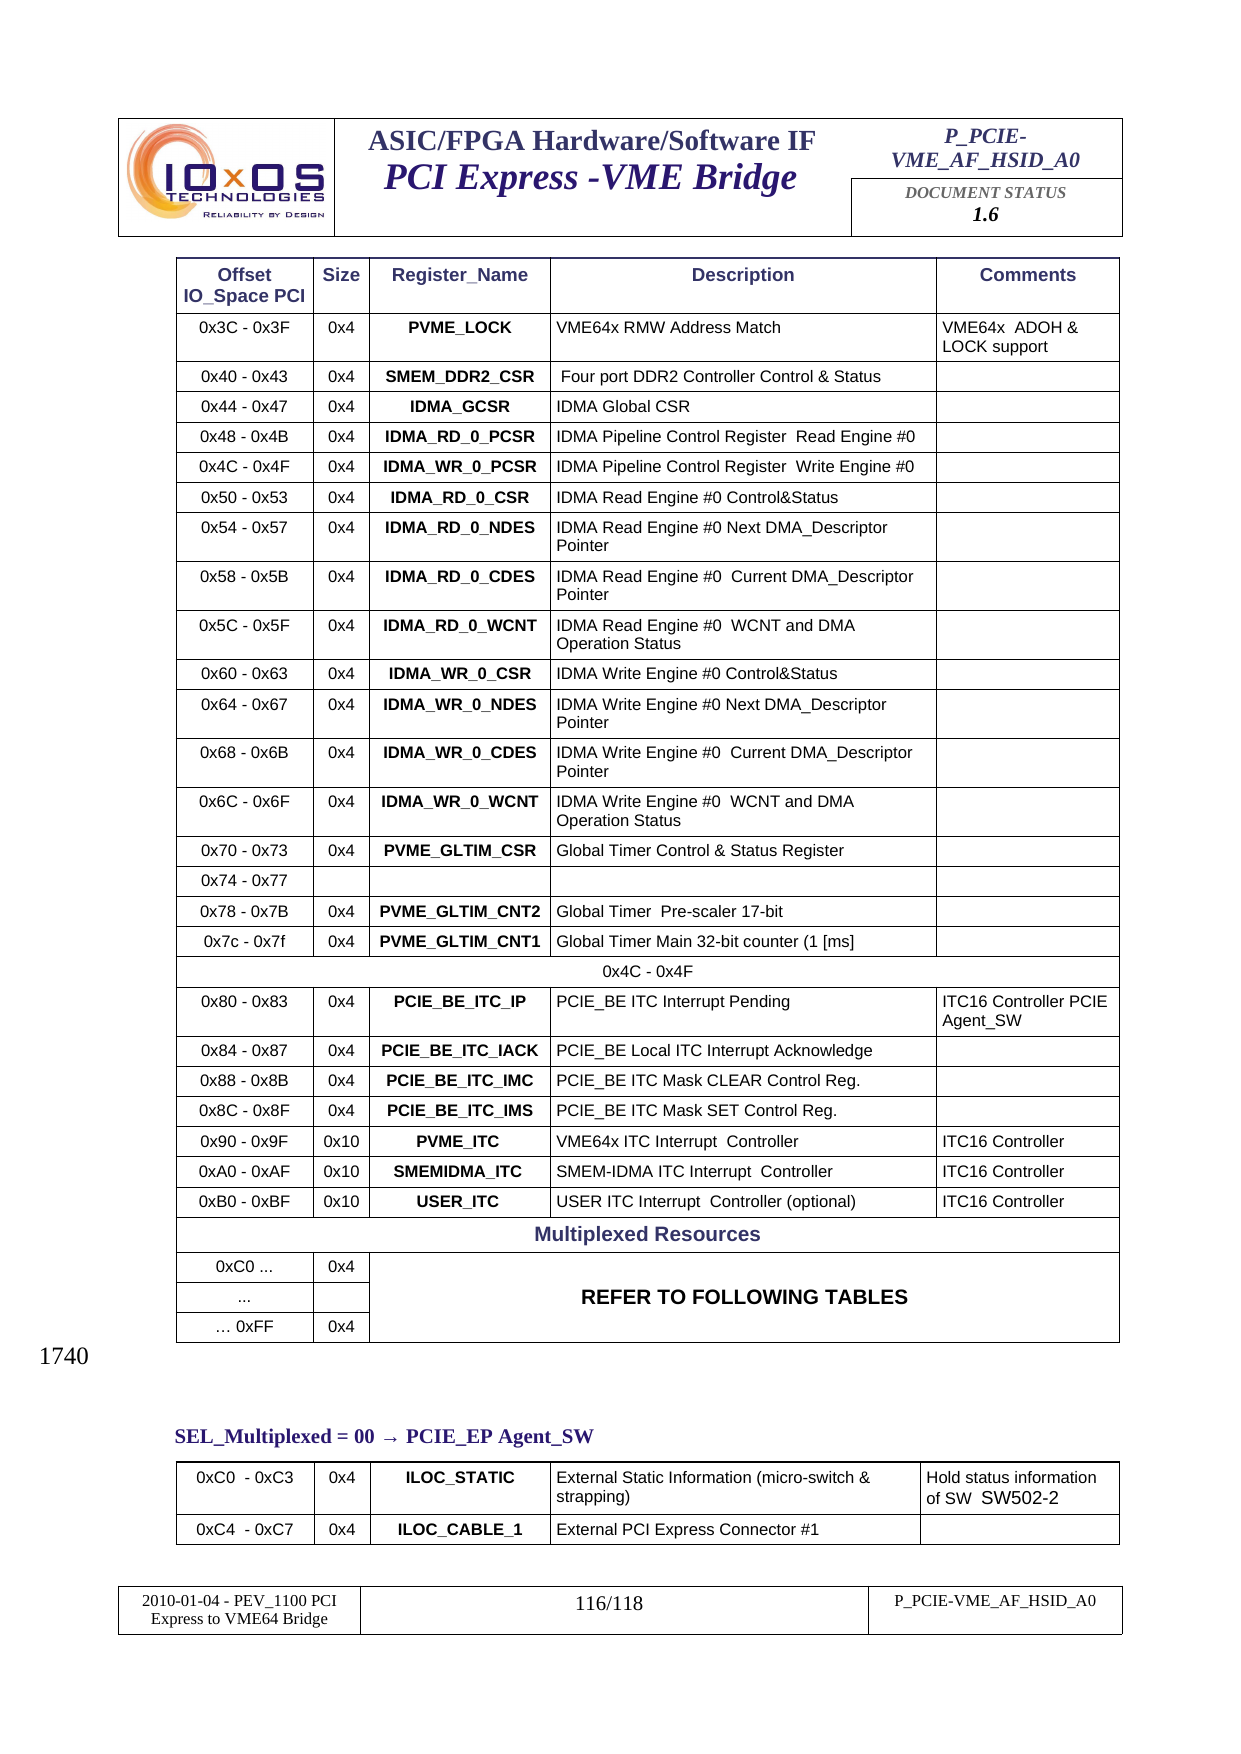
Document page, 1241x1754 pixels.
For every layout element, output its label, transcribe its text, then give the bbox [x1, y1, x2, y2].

table_cell USER ITC Interrupt Controller (optional) [551, 1188, 936, 1217]
table_cell IDMA Read Engine #0 WCNT and DMA Operation Status [551, 611, 936, 659]
table_cell 0x10 [314, 1188, 369, 1217]
table_cell PVME_GLTIM_CSR [370, 837, 550, 866]
table_cell ITC16 Controller [937, 1188, 1119, 1217]
table_cell External PCI Express Connector #1 [551, 1515, 920, 1544]
table_header Hold status information of SW SW502-2 [921, 1463, 1119, 1514]
table_cell 0x54 - 0x57 [177, 513, 313, 561]
table_cell 0x3C - 0x3F [177, 314, 313, 361]
table_cell … 0xFF [177, 1313, 313, 1342]
table_cell 0x8C - 0x8F [177, 1097, 313, 1126]
table_cell PCIE_BE Local ITC Interrupt Acknowledge [551, 1037, 936, 1066]
table_cell ITC16 Controller [937, 1157, 1119, 1187]
table_cell 0x4C - 0x4F [177, 957, 1119, 987]
table_cell IDMA_RD_0_PCSR [370, 423, 550, 452]
table_cell [937, 513, 1119, 561]
table_cell ITC16 Controller [937, 1127, 1119, 1156]
table_cell 0x68 - 0x6B [177, 739, 313, 787]
table_cell IDMA_WR_0_PCSR [370, 453, 550, 482]
table_cell 0xA0 - 0xAF [177, 1157, 313, 1187]
table_cell 0x4 [314, 690, 369, 738]
table_cell PVME_LOCK [370, 314, 550, 361]
table_cell [937, 927, 1119, 956]
table_cell [937, 1067, 1119, 1096]
table_cell 0x6C - 0x6F [177, 788, 313, 836]
table_cell Global Timer Control & Status Register [551, 837, 936, 866]
table_cell IDMA Write Engine #0 WCNT and DMA Operation Status [551, 788, 936, 836]
table_cell VME64x RMW Address Match [551, 314, 936, 361]
table_cell [937, 788, 1119, 836]
table_cell [314, 867, 369, 896]
table_cell PCIE_BE_ITC_IP [370, 988, 550, 1036]
table_cell 0x4 [314, 1253, 369, 1282]
table_cell Global Timer Main 32-bit counter (1 [ms] [551, 927, 936, 956]
table_cell ... [177, 1283, 313, 1312]
table_cell 0xC0 ... [177, 1253, 313, 1282]
table_cell [937, 690, 1119, 738]
table_cell IDMA Write Engine #0 Next DMA_Descriptor Pointer [551, 690, 936, 738]
table_cell 0x4 [314, 788, 369, 836]
table_header ILOC_STATIC [371, 1463, 550, 1514]
table_cell 0x4 [314, 314, 369, 361]
table_cell PCIE_BE_ITC_IMC [370, 1067, 550, 1096]
table_cell 0x10 [314, 1127, 369, 1156]
table_cell IDMA Read Engine #0 Current DMA_Descriptor Pointer [551, 562, 936, 610]
table_cell 0x4 [314, 837, 369, 866]
table_cell [937, 660, 1119, 689]
table_cell 0x48 - 0x4B [177, 423, 313, 452]
picture [125, 123, 326, 222]
table_cell SMEMIDMA_ITC [370, 1157, 550, 1187]
table_cell 0x4 [314, 453, 369, 482]
table_cell [937, 453, 1119, 482]
table_cell PVME_GLTIM_CNT2 [370, 897, 550, 926]
table_cell IDMA_WR_0_CSR [370, 660, 550, 689]
table_cell 0x90 - 0x9F [177, 1127, 313, 1156]
table_cell PVME_GLTIM_CNT1 [370, 927, 550, 956]
table_header Register_Name [370, 259, 550, 312]
table_cell 0x4 [315, 1515, 370, 1544]
table_cell 0x4 [314, 927, 369, 956]
table_cell PCIE_BE_ITC_IACK [370, 1037, 550, 1066]
table_cell [937, 837, 1119, 866]
table_cell 0x4 [314, 513, 369, 561]
table_cell [937, 897, 1119, 926]
table_cell 0x5C - 0x5F [177, 611, 313, 659]
table_cell 0x74 - 0x77 [177, 867, 313, 896]
table_cell [551, 867, 936, 896]
table_cell 0x4C - 0x4F [177, 453, 313, 482]
table_cell [937, 392, 1119, 422]
table_header Offset IO_Space PCI [177, 259, 313, 312]
table_cell SMEM-IDMA ITC Interrupt Controller [551, 1157, 936, 1187]
table_cell 0x88 - 0x8B [177, 1067, 313, 1096]
table_cell ILOC_CABLE_1 [371, 1515, 550, 1544]
table_cell Global Timer Pre-scaler 17-bit [551, 897, 936, 926]
table_cell IDMA Read Engine #0 Next DMA_Descriptor Pointer [551, 513, 936, 561]
table_cell [314, 1283, 369, 1312]
table_cell 0xB0 - 0xBF [177, 1188, 313, 1217]
table_cell 0x7c - 0x7f [177, 927, 313, 956]
table_cell REFER TO FOLLOWING TABLES [370, 1253, 1119, 1342]
table_cell PCIE_BE_ITC_IMS [370, 1097, 550, 1126]
table_cell IDMA Pipeline Control Register Write Engine #0 [551, 453, 936, 482]
table_cell 0x4 [314, 1097, 369, 1126]
table_cell 0x4 [314, 611, 369, 659]
table_cell 0x60 - 0x63 [177, 660, 313, 689]
table_cell 0x4 [314, 988, 369, 1036]
table_cell 0x4 [314, 1313, 369, 1342]
table_cell 0x80 - 0x83 [177, 988, 313, 1036]
table_cell PCIE_BE ITC Mask SET Control Reg. [551, 1097, 936, 1126]
table_cell [937, 611, 1119, 659]
table_cell SMEM_DDR2_CSR [370, 362, 550, 391]
table_header Description [551, 259, 936, 312]
table_cell IDMA_RD_0_WCNT [370, 611, 550, 659]
table_cell 0x4 [314, 1037, 369, 1066]
table_cell [937, 483, 1119, 512]
table_cell Multiplexed Resources [177, 1218, 1119, 1252]
table_cell 0x4 [314, 660, 369, 689]
table_cell 0x4 [314, 423, 369, 452]
table_cell 0x4 [314, 562, 369, 610]
table_cell IDMA_WR_0_WCNT [370, 788, 550, 836]
table_cell PCIE_BE ITC Mask CLEAR Control Reg. [551, 1067, 936, 1096]
table_cell IDMA_WR_0_NDES [370, 690, 550, 738]
table_cell 0x84 - 0x87 [177, 1037, 313, 1066]
table_cell 0x44 - 0x47 [177, 392, 313, 422]
table_cell [937, 362, 1119, 391]
table_cell 0x50 - 0x53 [177, 483, 313, 512]
table_cell [937, 1037, 1119, 1066]
table_header Comments [937, 259, 1119, 312]
text SEL_Multiplexed = 00 → PCIE_EP Agent_SW [174, 1425, 1122, 1448]
table_cell 0x64 - 0x67 [177, 690, 313, 738]
table_cell [937, 423, 1119, 452]
table_cell IDMA_WR_0_CDES [370, 739, 550, 787]
table_cell IDMA_RD_0_NDES [370, 513, 550, 561]
table_cell PCIE_BE ITC Interrupt Pending [551, 988, 936, 1036]
table_cell 0x58 - 0x5B [177, 562, 313, 610]
table_cell 0xC4 - 0xC7 [177, 1515, 314, 1544]
table_cell [937, 562, 1119, 610]
table_cell 0x4 [314, 1067, 369, 1096]
table_cell [370, 867, 550, 896]
table_cell 0x40 - 0x43 [177, 362, 313, 391]
table_cell [921, 1515, 1119, 1544]
table_header 0xC0 - 0xC3 [177, 1463, 314, 1514]
table_cell IDMA Pipeline Control Register Read Engine #0 [551, 423, 936, 452]
table_cell IDMA Global CSR [551, 392, 936, 422]
table_cell 0x4 [314, 739, 369, 787]
table_cell [937, 1097, 1119, 1126]
table_cell VME64x ADOH & LOCK support [937, 314, 1119, 361]
table_cell IDMA Read Engine #0 Control&Status [551, 483, 936, 512]
table_header 0x4 [315, 1463, 370, 1514]
table_header Size [314, 259, 369, 312]
table_cell 0x4 [314, 897, 369, 926]
table_cell VME64x ITC Interrupt Controller [551, 1127, 936, 1156]
table_cell IDMA Write Engine #0 Current DMA_Descriptor Pointer [551, 739, 936, 787]
table_cell 0x4 [314, 392, 369, 422]
table_cell IDMA_GCSR [370, 392, 550, 422]
table_cell IDMA_RD_0_CSR [370, 483, 550, 512]
table_cell ITC16 Controller PCIE Agent_SW [937, 988, 1119, 1036]
table_cell [937, 739, 1119, 787]
table_cell USER_ITC [370, 1188, 550, 1217]
table_cell [937, 867, 1119, 896]
table_cell 0x10 [314, 1157, 369, 1187]
table_cell 0x4 [314, 362, 369, 391]
table_cell 0x78 - 0x7B [177, 897, 313, 926]
table_cell 0x4 [314, 483, 369, 512]
table_cell IDMA Write Engine #0 Control&Status [551, 660, 936, 689]
table_cell PVME_ITC [370, 1127, 550, 1156]
table_cell Four port DDR2 Controller Control & Status [551, 362, 936, 391]
table_cell 0x70 - 0x73 [177, 837, 313, 866]
table_cell IDMA_RD_0_CDES [370, 562, 550, 610]
table_header External Static Information (micro-switch & strapping) [551, 1463, 920, 1514]
